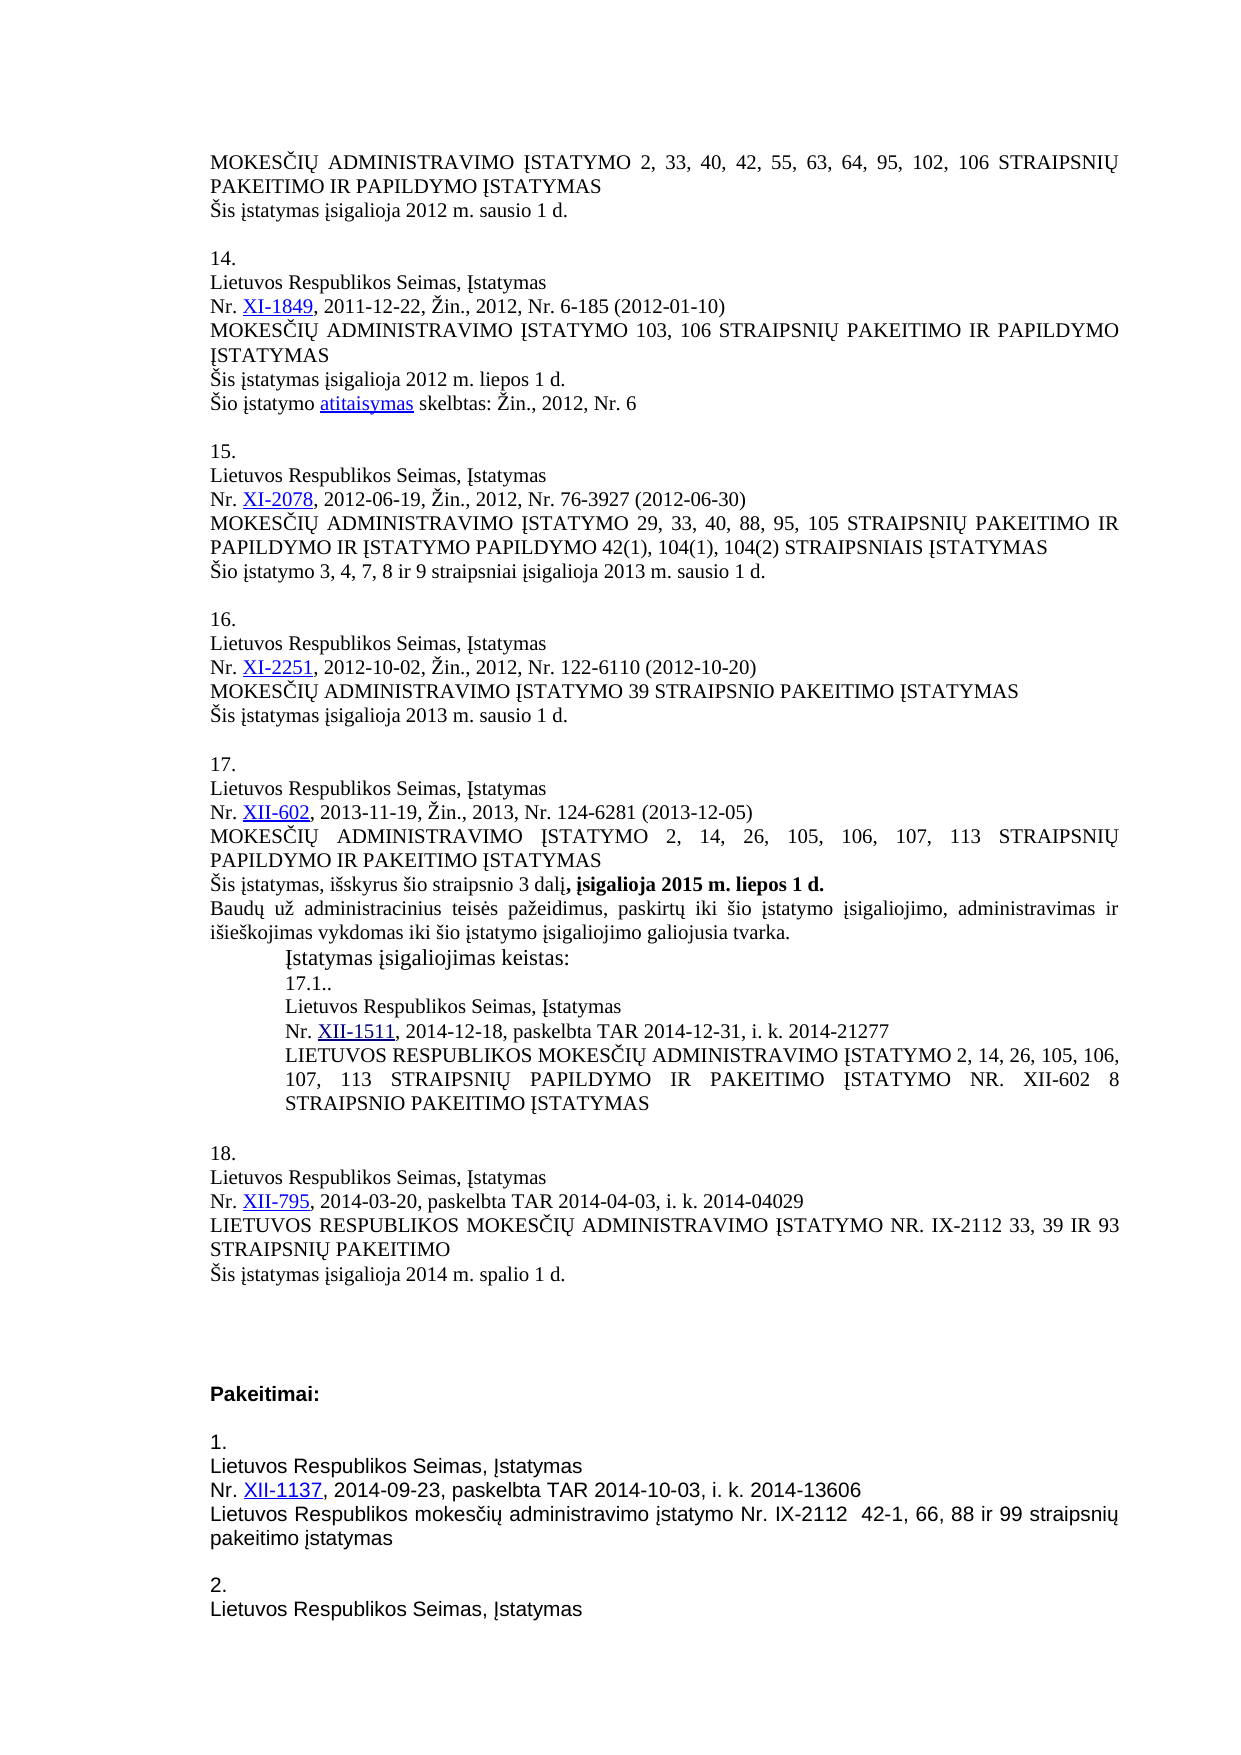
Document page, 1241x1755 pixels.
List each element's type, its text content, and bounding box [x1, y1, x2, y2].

text 16. [210, 607, 1120, 631]
text 17. [210, 752, 1120, 776]
text MOKESČIŲ ADMINISTRAVIMO ĮSTATYMO 103, 106 STRAIPSNIŲ PAKEITIMO IR PAPILDYMO ĮSTATYMAS [210, 318, 1120, 367]
text Nr. XI-2078, 2012-06-19, Žin., 2012, Nr. 76-3927 (2012-06-30) [210, 487, 1120, 511]
text Lietuvos Respublikos Seimas, Įstatymas [210, 994, 1120, 1018]
text MOKESČIŲ ADMINISTRAVIMO ĮSTATYMO 39 STRAIPSNIO PAKEITIMO ĮSTATYMAS [210, 679, 1120, 703]
text Lietuvos Respublikos Seimas, Įstatymas [210, 776, 1120, 800]
text MOKESČIŲ ADMINISTRAVIMO ĮSTATYMO 2, 33, 40, 42, 55, 63, 64, 95, 102, 106 STRAIPSNIŲ PAKEITIMO IR PAPILDYMO ĮSTATYMAS [210, 150, 1120, 198]
text Šis įstatymas įsigalioja 2012 m. sausio 1 d. [210, 198, 1120, 222]
text MOKESČIŲ ADMINISTRAVIMO ĮSTATYMO 2, 14, 26, 105, 106, 107, 113 STRAIPSNIŲ PAPILDYMO IR PAKEITIMO ĮSTATYMAS [210, 824, 1120, 872]
text Šis įstatymas, išskyrus šio straipsnio 3 dalį, įsigalioja 2015 m. liepos 1 d. [210, 872, 1120, 896]
text MOKESČIŲ ADMINISTRAVIMO ĮSTATYMO 29, 33, 40, 88, 95, 105 STRAIPSNIŲ PAKEITIMO IR PAPILDYMO IR ĮSTATYMO PAPILDYMO 42(1), 104(1), 104(2) STRAIPSNIAIS ĮSTATYMAS [210, 511, 1120, 559]
text Nr. XI-1849, 2011-12-22, Žin., 2012, Nr. 6-185 (2012-01-10) [210, 294, 1120, 318]
text Įstatymas įsigaliojimas keistas: [210, 944, 1120, 970]
text Šis įstatymas įsigalioja 2012 m. liepos 1 d. [210, 367, 1120, 391]
text LIETUVOS RESPUBLIKOS MOKESČIŲ ADMINISTRAVIMO ĮSTATYMO NR. IX-2112 33, 39 IR 93 STRAIPSNIŲ PAKEITIMO [210, 1213, 1120, 1261]
text 18. [210, 1141, 1120, 1165]
text Pakeitimai: [210, 1382, 1120, 1406]
text Lietuvos Respublikos Seimas, Įstatymas [210, 631, 1120, 655]
text Lietuvos Respublikos mokesčių administravimo įstatymo Nr. IX-2112 42-1, 66, 88 ir 99 straipsnių pakeitimo įstatymas [210, 1501, 1120, 1549]
text LIETUVOS RESPUBLIKOS MOKESČIŲ ADMINISTRAVIMO ĮSTATYMO 2, 14, 26, 105, 106, 107, 113 STRAIPSNIŲ PAPILDYMO IR PAKEITIMO ĮSTATYMO NR. XII-602 8 STRAIPSNIO PAKEITIMO ĮSTATYMAS [285, 1043, 1120, 1115]
text Nr. XII-1137, 2014-09-23, paskelbta TAR 2014-10-03, i. k. 2014-13606 [210, 1477, 1120, 1501]
text Šis įstatymas įsigalioja 2013 m. sausio 1 d. [210, 703, 1120, 727]
text 14. [210, 246, 1120, 270]
text Lietuvos Respublikos Seimas, Įstatymas [210, 1165, 1120, 1189]
text 1. [210, 1429, 1120, 1453]
text Baudų už administracinius teisės pažeidimus, paskirtų iki šio įstatymo įsigaliojimo, administravimas ir išieškojimas vykdomas iki šio įstatymo įsigaliojimo galiojusia tvarka. [210, 896, 1120, 944]
text 2. [210, 1573, 1120, 1597]
text Nr. XII-795, 2014-03-20, paskelbta TAR 2014-04-03, i. k. 2014-04029 [210, 1189, 1120, 1213]
text Nr. XII-1511, 2014-12-18, paskelbta TAR 2014-12-31, i. k. 2014-21277 [210, 1018, 1120, 1043]
text Šio įstatymo 3, 4, 7, 8 ir 9 straipsniai įsigalioja 2013 m. sausio 1 d. [210, 559, 1120, 583]
text Nr. XI-2251, 2012-10-02, Žin., 2012, Nr. 122-6110 (2012-10-20) [210, 655, 1120, 679]
text Šio įstatymo atitaisymas skelbtas: Žin., 2012, Nr. 6 [210, 391, 1120, 415]
text Šis įstatymas įsigalioja 2014 m. spalio 1 d. [210, 1261, 1120, 1286]
text 15. [210, 439, 1120, 463]
text 17.1.. [210, 970, 1120, 994]
text Lietuvos Respublikos Seimas, Įstatymas [210, 1597, 1120, 1621]
text Nr. XII-602, 2013-11-19, Žin., 2013, Nr. 124-6281 (2013-12-05) [210, 800, 1120, 824]
text Lietuvos Respublikos Seimas, Įstatymas [210, 270, 1120, 294]
text Lietuvos Respublikos Seimas, Įstatymas [210, 463, 1120, 487]
text Lietuvos Respublikos Seimas, Įstatymas [210, 1453, 1120, 1477]
